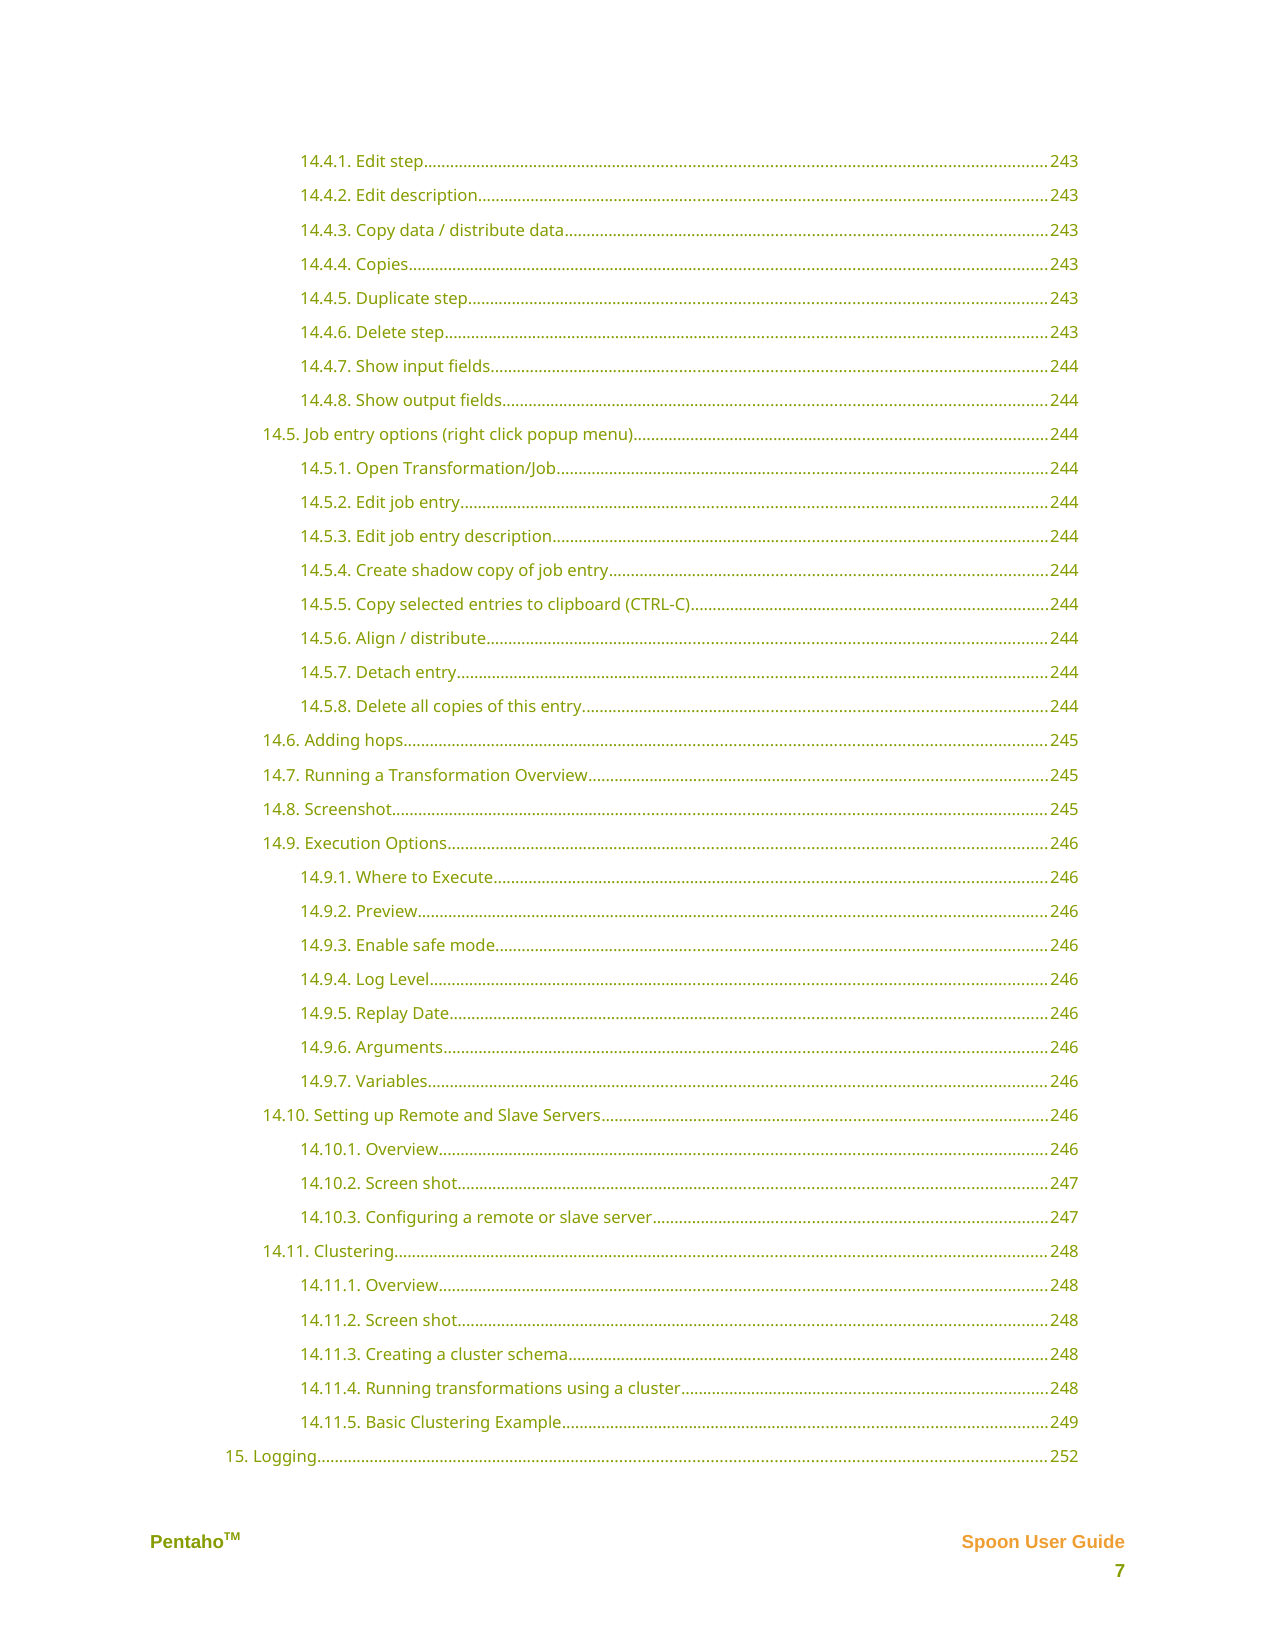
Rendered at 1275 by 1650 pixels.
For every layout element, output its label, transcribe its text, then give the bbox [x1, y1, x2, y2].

text 14.5.2. Edit job entry 244 [300, 491, 1125, 513]
text 14.10.1. Overview 246 [300, 1138, 1125, 1161]
text 14.9.7. Variables 246 [300, 1070, 1125, 1092]
text 14.11.5. Basic Clustering Example 249 [300, 1410, 1125, 1433]
text 14.5.6. Align / distribute 244 [300, 627, 1125, 649]
text 14.11.2. Screen shot 248 [300, 1308, 1125, 1331]
text 14.4.5. Duplicate step 243 [300, 286, 1125, 309]
text 14.4.8. Show output fields 244 [300, 388, 1125, 411]
text 14.4.6. Delete step 243 [300, 320, 1125, 343]
text 14.5.7. Detach entry 244 [300, 661, 1125, 684]
text 14.10. Setting up Remote and Slave Servers 246 [262, 1104, 1125, 1126]
text 14.10.3. Configuring a remote or slave server 247 [300, 1206, 1125, 1229]
text 14.10.2. Screen shot 247 [300, 1172, 1125, 1194]
text 14.9.5. Replay Date 246 [300, 1002, 1125, 1024]
text 14.4.2. Edit description 243 [300, 184, 1125, 207]
text 14.11.1. Overview 248 [300, 1274, 1125, 1297]
text 14.6. Adding hops 245 [262, 729, 1125, 752]
text 14.5.3. Edit job entry description 244 [300, 525, 1125, 547]
text 15. Logging 252 [225, 1444, 1200, 1467]
text 14.9. Execution Options 246 [262, 831, 1125, 854]
text 14.9.4. Log Level 246 [300, 967, 1125, 990]
text 14.4.1. Edit step 243 [300, 150, 1125, 173]
text 14.11.3. Creating a cluster schema 248 [300, 1342, 1125, 1365]
text 14.4.3. Copy data / distribute data 243 [300, 218, 1125, 241]
text 14.5.8. Delete all copies of this entry. 244 [300, 695, 1125, 718]
text 14.5.4. Create shadow copy of job entry 244 [300, 559, 1125, 581]
text 14.11. Clustering 248 [262, 1240, 1125, 1263]
text 14.11.4. Running transformations using a cluster 248 [300, 1376, 1125, 1399]
text 14.9.6. Arguments 246 [300, 1036, 1125, 1058]
text 14.9.1. Where to Execute 246 [300, 865, 1125, 888]
text 14.7. Running a Transformation Overview 245 [262, 763, 1125, 786]
text 14.4.4. Copies 243 [300, 252, 1125, 275]
text 14.8. Screenshot 245 [262, 797, 1125, 820]
text 14.5.5. Copy selected entries to clipboard (CTRL-C) 244 [300, 593, 1125, 616]
text 14.9.3. Enable safe mode 246 [300, 933, 1125, 956]
text 14.5.1. Open Transformation/Job 244 [300, 457, 1125, 479]
text 14.9.2. Preview 246 [300, 899, 1125, 922]
text 14.5. Job entry options (right click popup menu) 244 [262, 422, 1125, 445]
text 14.4.7. Show input fields 244 [300, 354, 1125, 377]
